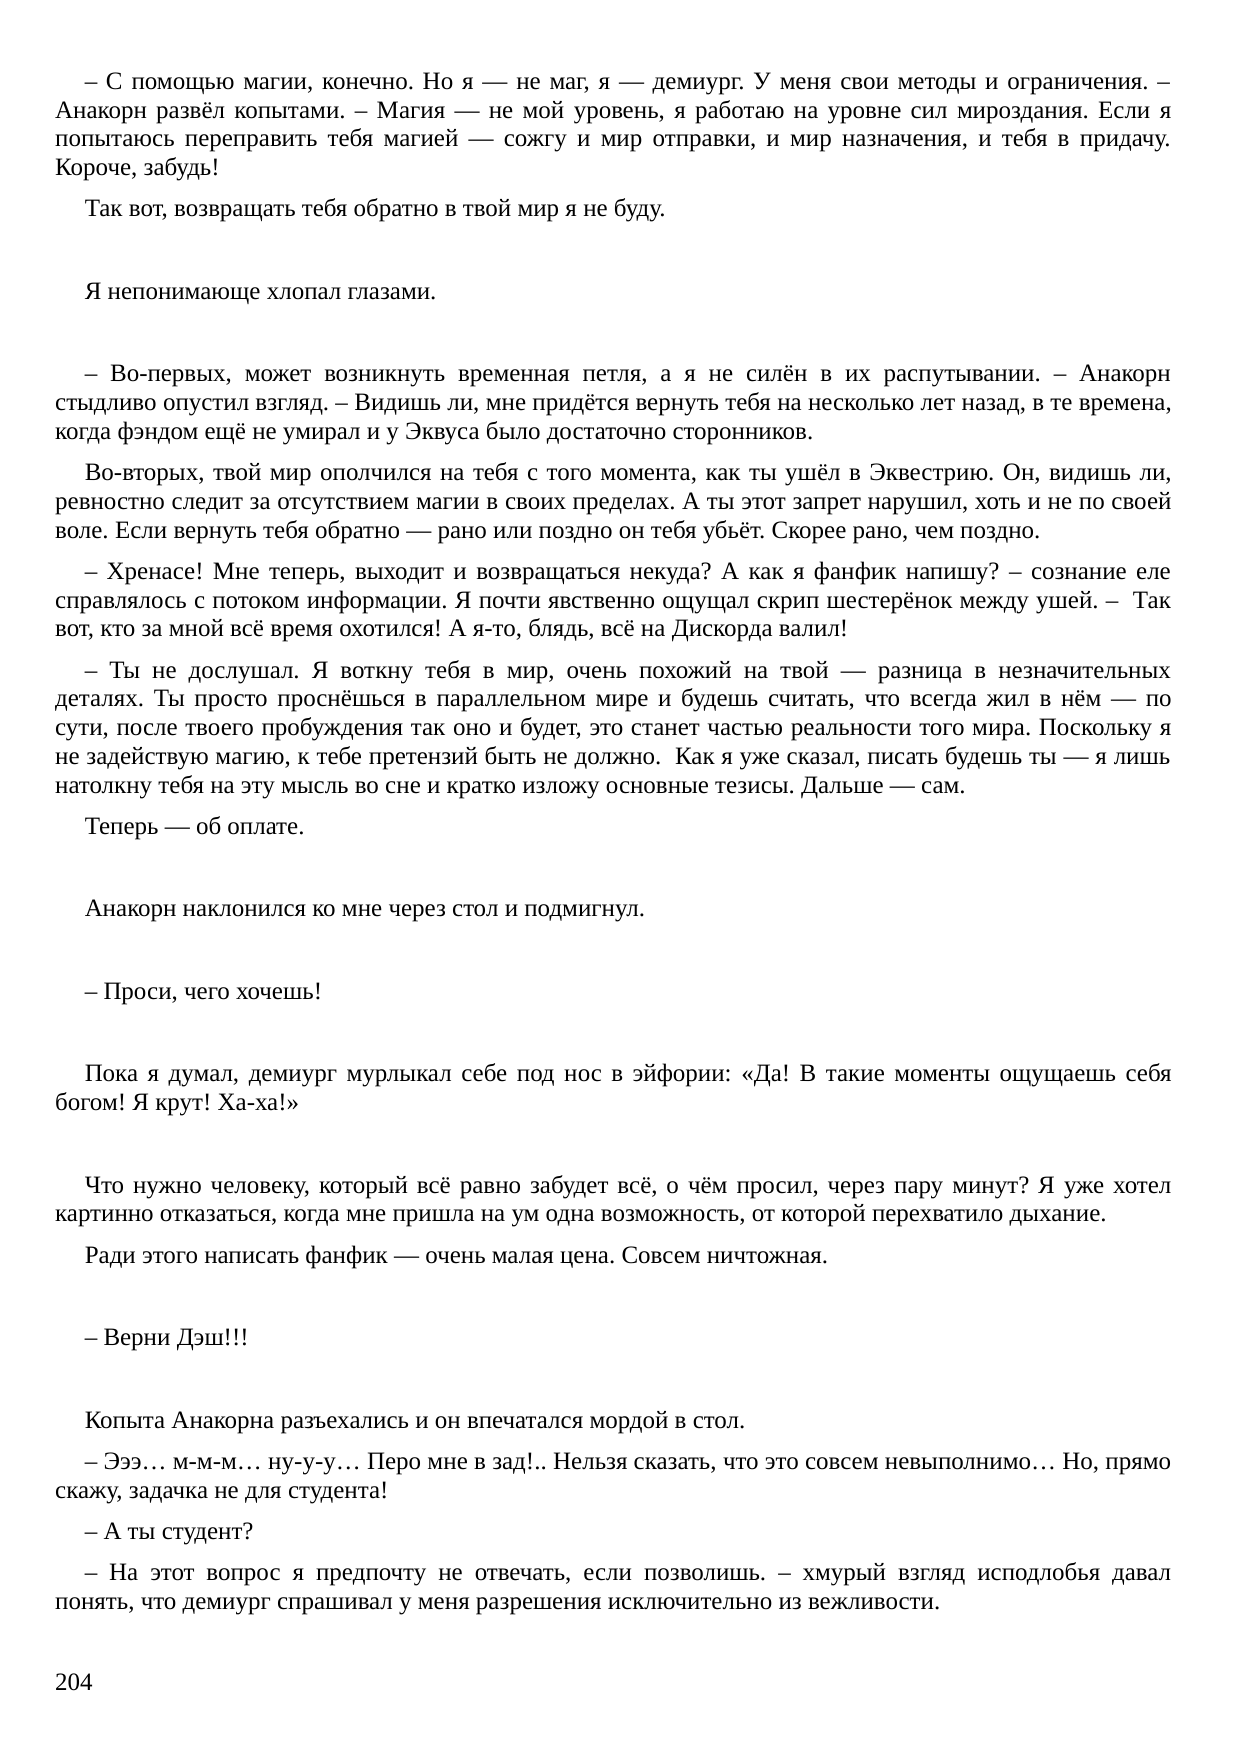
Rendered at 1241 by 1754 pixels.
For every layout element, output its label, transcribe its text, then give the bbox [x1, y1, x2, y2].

text – Эээ… м-м-м… ну-у-у… Перо мне в зад!.. Нельзя сказать, что это совсем невыполнимо… Но, прямо скажу, задачка не для студента! [55, 1446, 1173, 1503]
text Пока я думал, демиург мурлыкал себе под нос в эйфории: «Да! В такие моменты ощущаешь себя богом! Я крут! Ха-ха!» [55, 1058, 1173, 1116]
text Я непонимающе хлопал глазами. [55, 276, 1173, 305]
text – Проси, чего хочешь! [55, 976, 1173, 1005]
text Так вот, возвращать тебя обратно в твой мир я не буду. [55, 193, 1173, 222]
text Во-вторых, твой мир ополчился на тебя с того момента, как ты ушёл в Эквестрию. Он, видишь ли, ревностно следит за отсутствием магии в своих пределах. А ты этот запрет нарушил, хоть и не по своей воле. Если вернуть тебя обратно — рано или поздно он тебя убьёт. Скорее рано, чем поздно. [55, 457, 1173, 543]
text – Верни Дэш!!! [55, 1322, 1173, 1351]
text – Во-первых, может возникнуть временная петля, а я не силён в их распутывании. – Анакорн стыдливо опустил взгляд. – Видишь ли, мне придётся вернуть тебя на несколько лет назад, в те времена, когда фэндом ещё не умирал и у Эквуса было достаточно сторонников. [55, 358, 1173, 445]
text Ради этого написать фанфик — очень малая цена. Совсем ничтожная. [55, 1240, 1173, 1268]
text Теперь — об оплате. [55, 811, 1173, 840]
text – Хренасе! Мне теперь, выходит и возвращаться некуда? А как я фанфик напишу? – сознание еле справлялось с потоком информации. Я почти явственно ощущал скрип шестерёнок между ушей. – Так вот, кто за мной всё время охотился! А я-то, блядь, всё на Дискорда валил! [55, 556, 1173, 642]
text – А ты студент? [55, 1516, 1173, 1545]
text – С помощью магии, конечно. Но я — не маг, я — демиург. У меня свои методы и ограничения. – Анакорн развёл копытами. – Магия — не мой уровень, я работаю на уровне сил мироздания. Если я попытаюсь переправить тебя магией — сожгу и мир отправки, и мир назначения, и тебя в придачу. Короче, забудь! [55, 66, 1173, 181]
text – На этот вопрос я предпочту не отвечать, если позволишь. – хмурый взгляд исподлобья давал понять, что демиург спрашивал у меня разрешения исключительно из вежливости. [55, 1557, 1173, 1615]
text Анакорн наклонился ко мне через стол и подмигнул. [55, 893, 1173, 922]
text – Ты не дослушал. Я воткну тебя в мир, очень похожий на твой — разница в незначительных деталях. Ты просто проснёшься в параллельном мире и будешь считать, что всегда жил в нём — по сути, после твоего пробуждения так оно и будет, это станет частью реальности того мира. Поскольку я не задействую магию, к тебе претензий быть не должно. Как я уже сказал, писать будешь ты — я лишь натолкну тебя на эту мысль во сне и кратко изложу основные тезисы. Дальше — сам. [55, 655, 1173, 798]
text Что нужно человеку, который всё равно забудет всё, о чём просил, через пару минут? Я уже хотел картинно отказаться, когда мне пришла на ум одна возможность, от которой перехватило дыхание. [55, 1170, 1173, 1227]
text Копыта Анакорна разъехались и он впечатался мордой в стол. [55, 1405, 1173, 1433]
